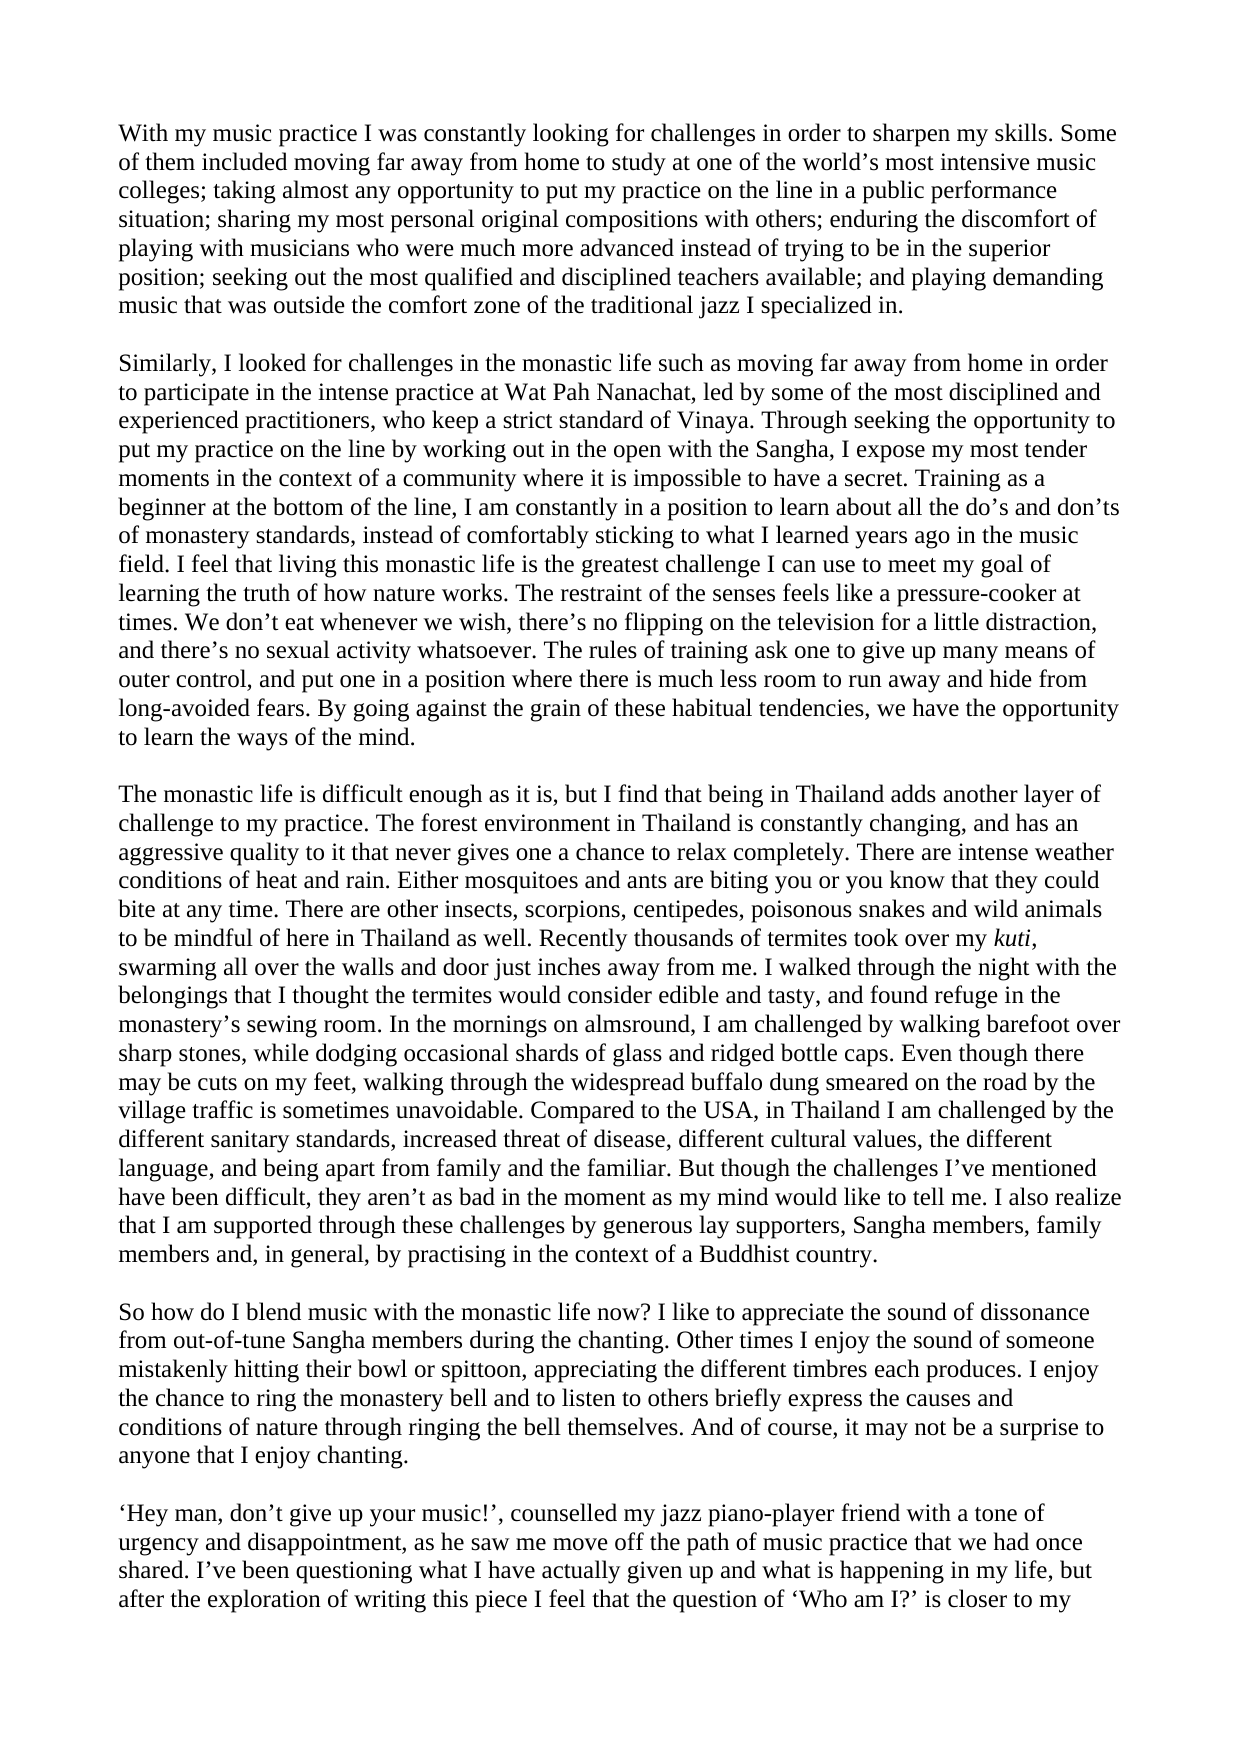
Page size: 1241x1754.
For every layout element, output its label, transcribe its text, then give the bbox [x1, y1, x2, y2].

text The monastic life is difficult enough as it is, but I find that being in Thailand adds another layer of challenge to my practice. The forest environment in Thailand is constantly changing, and has an aggressive quality to it that never gives one a chance to relax completely. There are intense weather conditions of heat and rain. Either mosquitoes and ants are biting you or you know that they could bite at any time. There are other insects, scorpions, centipedes, poisonous snakes and wild animals to be mindful of here in Thailand as well. Recently thousands of termites took over my kuti, swarming all over the walls and door just inches away from me. I walked through the night with the belongings that I thought the termites would consider edible and tasty, and found refuge in the monastery’s sewing room. In the mornings on almsround, I am challenged by walking barefoot over sharp stones, while dodging occasional shards of glass and ridged bottle caps. Even though there may be cuts on my feet, walking through the widespread buffalo dung smeared on the road by the village traffic is sometimes unavoidable. Compared to the USA, in Thailand I am challenged by the different sanitary standards, increased threat of disease, different cultural values, the different language, and being apart from family and the familiar. But though the challenges I’ve mentioned have been difficult, they aren’t as bad in the moment as my mind would like to tell me. I also realize that I am supported through these challenges by generous lay supporters, Sangha members, family members and, in general, by practising in the context of a Buddhist country. [118, 779, 1122, 1268]
text With my music practice I was constantly looking for challenges in order to sharpen my skills. Some of them included moving far away from home to study at one of the world’s most intensive music colleges; taking almost any opportunity to put my practice on the line in a public performance situation; sharing my most personal original compositions with others; enduring the discomfort of playing with musicians who were much more advanced instead of trying to be in the superior position; seeking out the most qualified and disciplined teachers available; and playing demanding music that was outside the comfort zone of the traditional jazz I specialized in. [118, 118, 1122, 319]
text Similarly, I looked for challenges in the monastic life such as moving far away from home in order to participate in the intense practice at Wat Pah Nanachat, led by some of the most disciplined and experienced practitioners, who keep a strict standard of Vinaya. Through seeking the opportunity to put my practice on the line by working out in the open with the Sangha, I expose my most tender moments in the context of a community where it is impossible to have a secret. Training as a beginner at the bottom of the line, I am constantly in a position to learn about all the do’s and don’ts of monastery standards, instead of comfortably sticking to what I learned years ago in the music field. I feel that living this monastic life is the greatest challenge I can use to meet my goal of learning the truth of how nature works. The restraint of the senses feels like a pressure-cooker at times. We don’t eat whenever we wish, there’s no flipping on the television for a little distraction, and there’s no sexual activity whatsoever. The rules of training ask one to give up many means of outer control, and put one in a position where there is much less room to run away and hide from long-avoided fears. By going against the grain of these habitual tendencies, we have the opportunity to learn the ways of the mind. [118, 348, 1122, 751]
text So how do I blend music with the monastic life now? I like to appreciate the sound of dissonance from out-of-tune Sangha members during the chanting. Other times I enjoy the sound of someone mistakenly hitting their bowl or spittoon, appreciating the different timbres each produces. I enjoy the chance to ring the monastery bell and to listen to others briefly express the causes and conditions of nature through ringing the bell themselves. And of course, it may not be a surprise to anyone that I enjoy chanting. [118, 1297, 1122, 1469]
text ‘Hey man, don’t give up your music!’, counselled my jazz piano-player friend with a tone of urgency and disappointment, as he saw me move off the path of music practice that we had once shared. I’ve been questioning what I have actually given up and what is happening in my life, but after the exploration of writing this piece I feel that the question of ‘Who am I?’ is closer to my [118, 1498, 1122, 1613]
